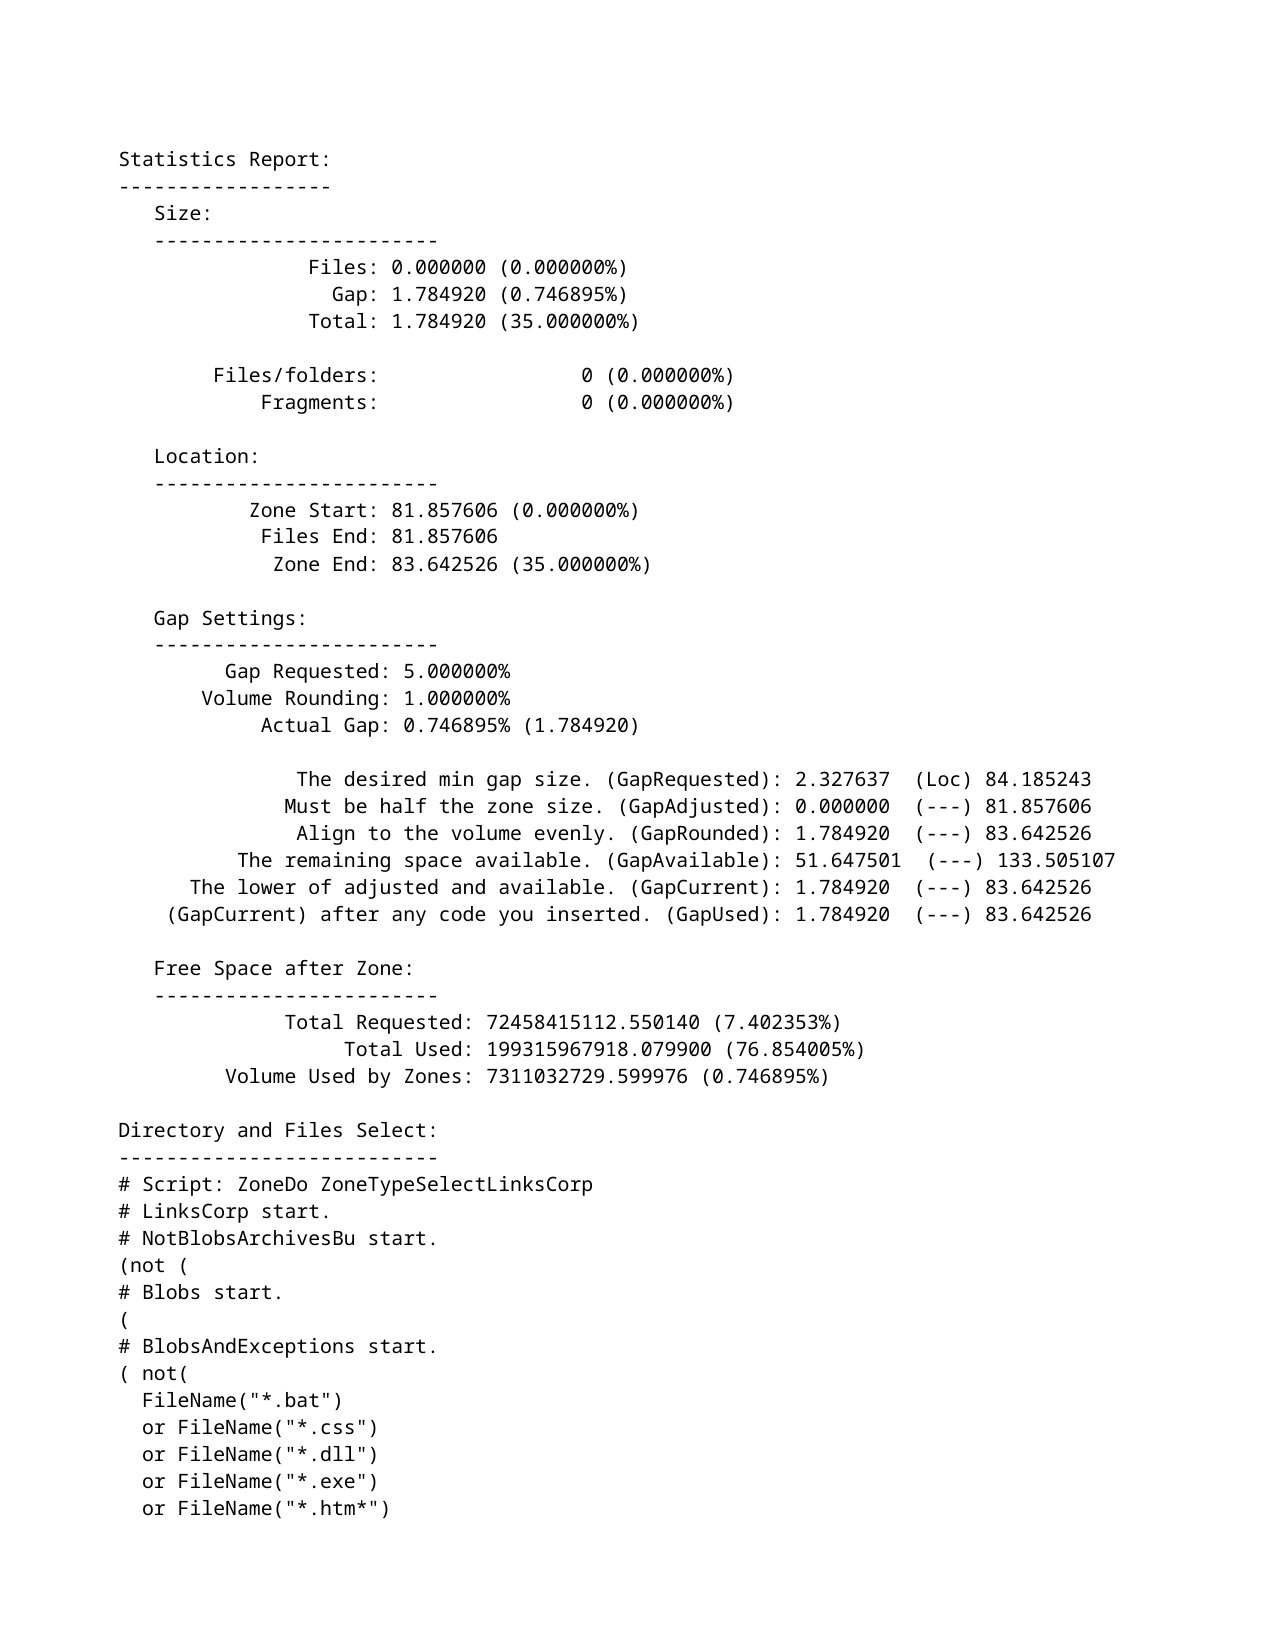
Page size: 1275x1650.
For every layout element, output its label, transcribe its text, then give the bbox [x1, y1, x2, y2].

text The desired min gap size. (GapRequested): 2.327637 (Loc) 84.185243 [118, 766, 1157, 793]
text ------------------------ [118, 981, 1157, 1008]
text Align to the volume evenly. (GapRounded): 1.784920 (---) 83.642526 [118, 819, 1157, 847]
text Gap Requested: 5.000000% [118, 658, 1157, 685]
text ( not( [118, 1359, 1157, 1386]
text Zone Start: 81.857606 (0.000000%) [118, 496, 1157, 523]
text # NotBlobsArchivesBu start. [118, 1224, 1157, 1251]
text Statistics Report: [118, 145, 1157, 172]
text Must be half the zone size. (GapAdjusted): 0.000000 (---) 81.857606 [118, 793, 1157, 819]
text (GapCurrent) after any code you inserted. (GapUsed): 1.784920 (---) 83.642526 [118, 901, 1157, 927]
text or FileName("*.css") [118, 1413, 1157, 1440]
text The remaining space available. (GapAvailable): 51.647501 (---) 133.505107 [118, 847, 1157, 873]
text Total Requested: 72458415112.550140 (7.402353%) [118, 1008, 1157, 1035]
text Zone End: 83.642526 (35.000000%) [118, 550, 1157, 577]
text Actual Gap: 0.746895% (1.784920) [118, 712, 1157, 739]
text Location: [118, 442, 1157, 469]
text # Blobs start. [118, 1278, 1157, 1305]
text # BlobsAndExceptions start. [118, 1332, 1157, 1359]
text Files End: 81.857606 [118, 523, 1157, 550]
text Directory and Files Select: [118, 1116, 1157, 1143]
text Gap Settings: [118, 604, 1157, 631]
text or FileName("*.htm*") [118, 1494, 1157, 1521]
text (not ( [118, 1251, 1157, 1278]
text Fragments: 0 (0.000000%) [118, 388, 1157, 415]
text The lower of adjusted and available. (GapCurrent): 1.784920 (---) 83.642526 [118, 873, 1157, 901]
text Gap: 1.784920 (0.746895%) [118, 280, 1157, 307]
text ------------------------ [118, 469, 1157, 496]
text --------------------------- [118, 1143, 1157, 1170]
text Size: [118, 199, 1157, 226]
text # Script: ZoneDo ZoneTypeSelectLinksCorp [118, 1170, 1157, 1197]
text Total: 1.784920 (35.000000%) [118, 307, 1157, 334]
text # LinksCorp start. [118, 1197, 1157, 1224]
text ( [118, 1305, 1157, 1332]
text ------------------------ [118, 226, 1157, 253]
text Free Space after Zone: [118, 954, 1157, 981]
text ------------------ [118, 172, 1157, 199]
text Volume Used by Zones: 7311032729.599976 (0.746895%) [118, 1062, 1157, 1089]
text or FileName("*.exe") [118, 1467, 1157, 1494]
text Files/folders: 0 (0.000000%) [118, 361, 1157, 388]
text Total Used: 199315967918.079900 (76.854005%) [118, 1035, 1157, 1062]
text Volume Rounding: 1.000000% [118, 685, 1157, 712]
text ------------------------ [118, 631, 1157, 658]
text FileName("*.bat") [118, 1386, 1157, 1413]
text or FileName("*.dll") [118, 1440, 1157, 1467]
text Files: 0.000000 (0.000000%) [118, 253, 1157, 280]
